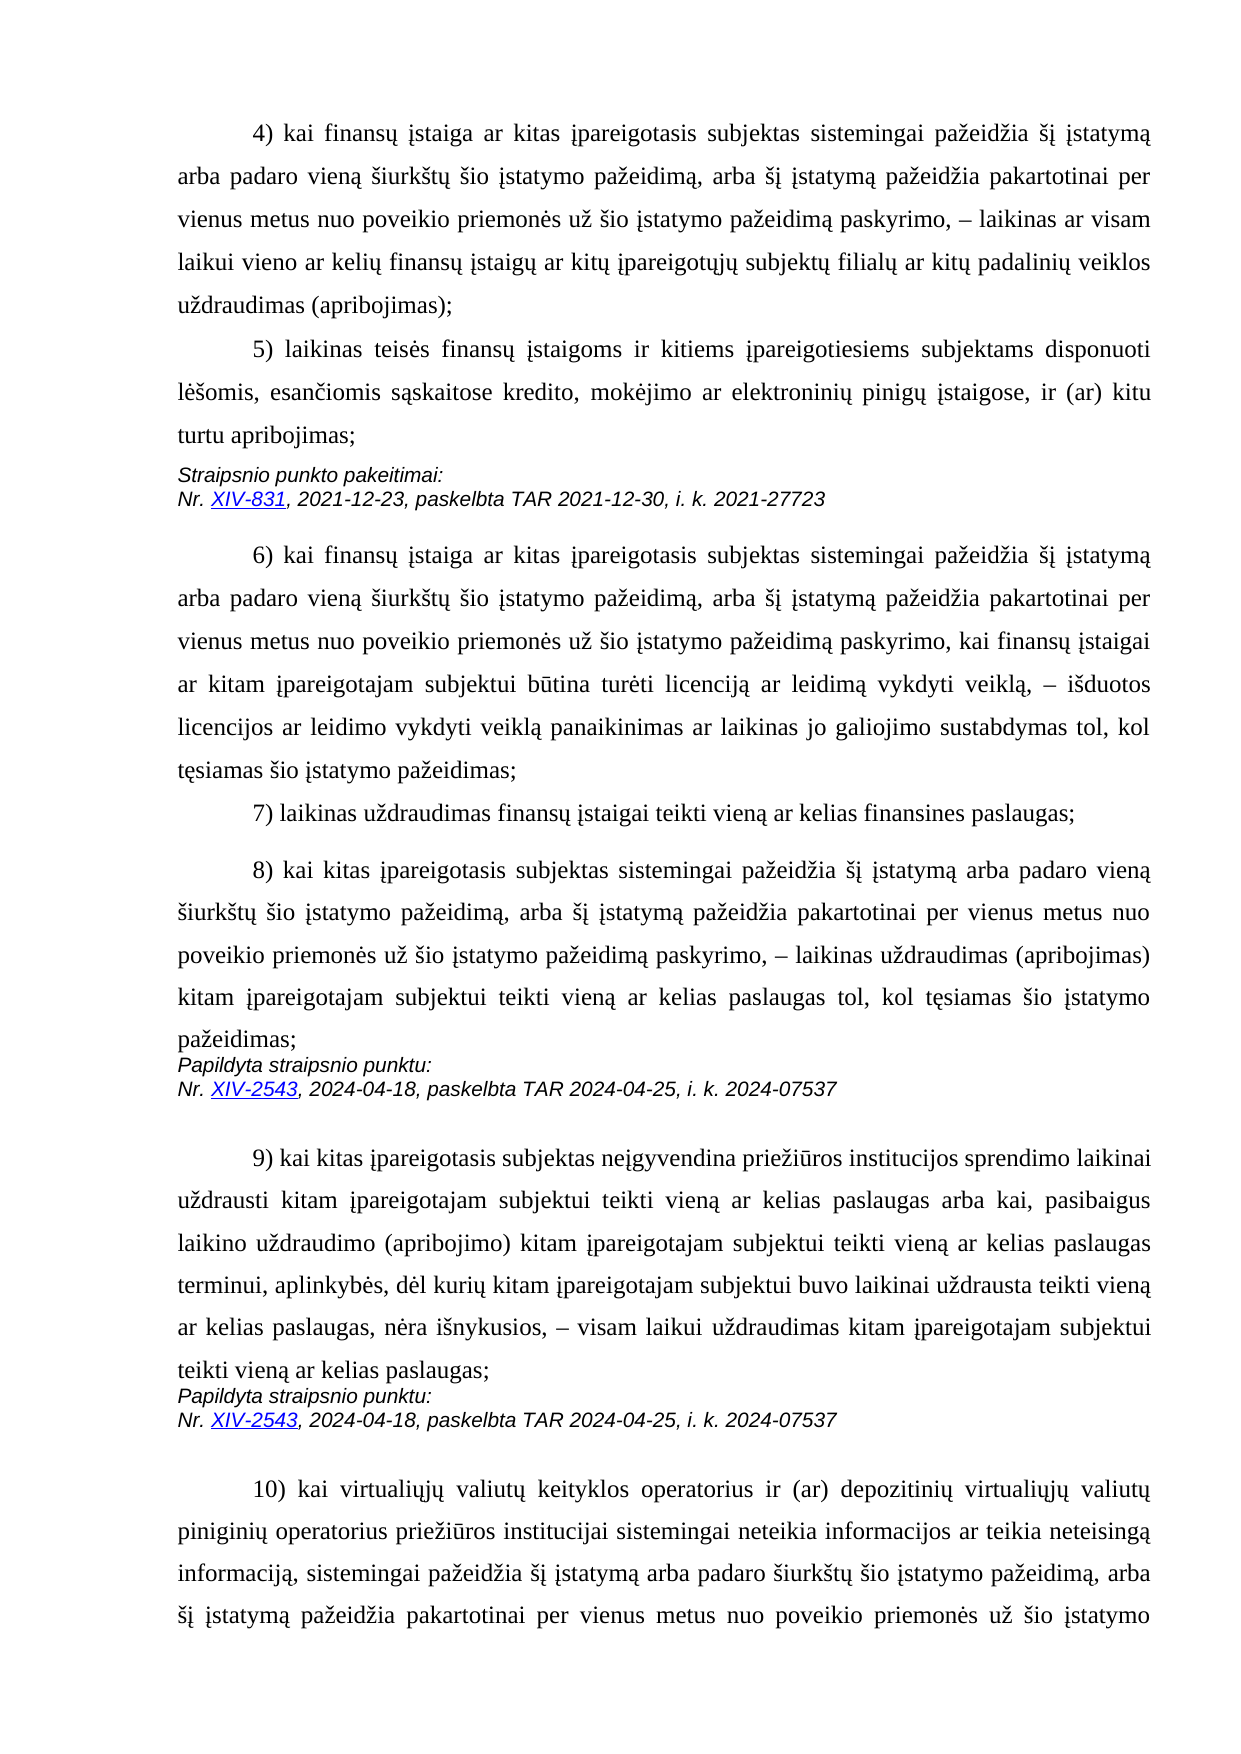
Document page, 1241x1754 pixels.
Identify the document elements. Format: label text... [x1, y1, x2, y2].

text 6) kai finansų įstaiga ar kitas įpareigotasis subjektas sistemingai pažeidžia šį įstatymą arba padaro vieną šiurkštų šio įstatymo pažeidimą, arba šį įstatymą pažeidžia pakartotinai per vienus metus nuo poveikio priemonės už šio įstatymo pažeidimą paskyrimo, kai finansų įstaigai ar kitam įpareigotajam subjektui būtina turėti licenciją ar leidimą vykdyti veiklą, – išduotos licencijos ar leidimo vykdyti veiklą panaikinimas ar laikinas jo galiojimo sustabdymas tol, kol tęsiamas šio įstatymo pažeidimas; [177, 540, 1152, 784]
text 10) kai virtualiųjų valiutų keityklos operatorius ir (ar) depozitinių virtualiųjų valiutų piniginių operatorius priežiūros institucijai sistemingai neteikia informacijos ar teikia neteisingą informaciją, sistemingai pažeidžia šį įstatymą arba padaro šiurkštų šio įstatymo pažeidimą, arba šį įstatymą pažeidžia pakartotinai per vienus metus nuo poveikio priemonės už šio įstatymo [177, 1460, 1152, 1629]
text 8) kai kitas įpareigotasis subjektas sistemingai pažeidžia šį įstatymą arba padaro vieną šiurkštų šio įstatymo pažeidimą, arba šį įstatymą pažeidžia pakartotinai per vienus metus nuo poveikio priemonės už šio įstatymo pažeidimą paskyrimo, – laikinas uždraudimas (apribojimas) kitam įpareigotajam subjektui teikti vieną ar kelias paslaugas tol, kol tęsiamas šio įstatymo pažeidimas; [177, 842, 1152, 1053]
text Nr. XIV-2543, 2024-04-18, paskelbta TAR 2024-04-25, i. k. 2024-07537 [177, 1407, 1152, 1431]
text Nr. XIV-831, 2021-12-23, paskelbta TAR 2021-12-30, i. k. 2021-27723 [177, 487, 1152, 511]
text 4) kai finansų įstaiga ar kitas įpareigotasis subjektas sistemingai pažeidžia šį įstatymą arba padaro vieną šiurkštų šio įstatymo pažeidimą, arba šį įstatymą pažeidžia pakartotinai per vienus metus nuo poveikio priemonės už šio įstatymo pažeidimą paskyrimo, – laikinas ar visam laikui vieno ar kelių finansų įstaigų ar kitų įpareigotųjų subjektų filialų ar kitų padalinių veiklos uždraudimas (apribojimas); [177, 118, 1152, 319]
text Papildyta straipsnio punktu: [177, 1053, 1152, 1077]
text 9) kai kitas įpareigotasis subjektas neįgyvendina priežiūros institucijos sprendimo laikinai uždrausti kitam įpareigotajam subjektui teikti vieną ar kelias paslaugas arba kai, pasibaigus laikino uždraudimo (apribojimo) kitam įpareigotajam subjektui teikti vieną ar kelias paslaugas terminui, aplinkybės, dėl kurių kitam įpareigotajam subjektui buvo laikinai uždrausta teikti vieną ar kelias paslaugas, nėra išnykusios, – visam laikui uždraudimas kitam įpareigotajam subjektui teikti vieną ar kelias paslaugas; [177, 1130, 1152, 1383]
text 7) laikinas uždraudimas finansų įstaigai teikti vieną ar kelias finansines paslaugas; [177, 798, 1152, 827]
text Nr. XIV-2543, 2024-04-18, paskelbta TAR 2024-04-25, i. k. 2024-07537 [177, 1077, 1152, 1101]
text 5) laikinas teisės finansų įstaigoms ir kitiems įpareigotiesiems subjektams disponuoti lėšomis, esančiomis sąskaitose kredito, mokėjimo ar elektroninių pinigų įstaigose, ir (ar) kitu turtu apribojimas; [177, 334, 1152, 449]
text Straipsnio punkto pakeitimai: [177, 463, 1152, 487]
text Papildyta straipsnio punktu: [177, 1383, 1152, 1407]
